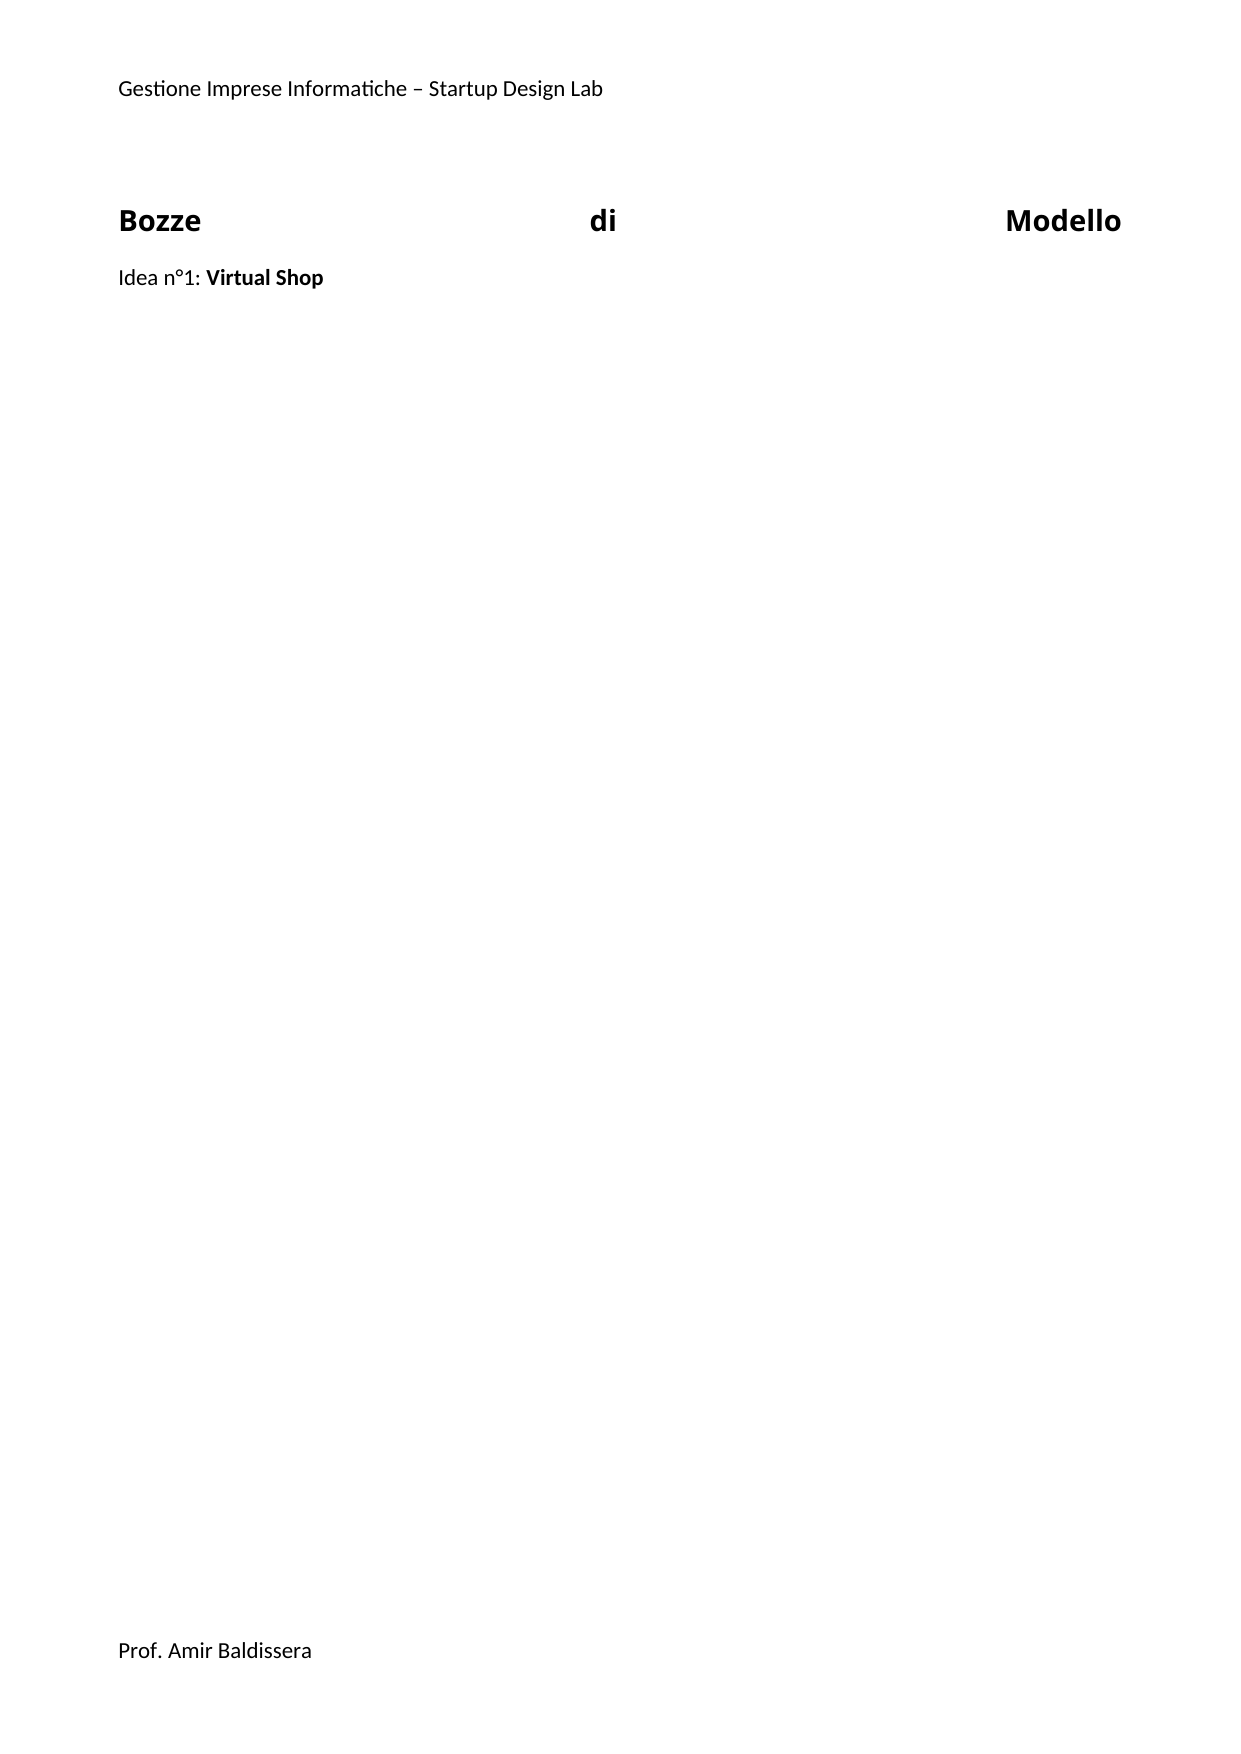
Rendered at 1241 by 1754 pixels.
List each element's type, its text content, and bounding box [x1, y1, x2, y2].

subtitle Bozze di Modello xx [118, 201, 1122, 263]
text Idea n°1: Virtual Shop [118, 263, 1122, 291]
